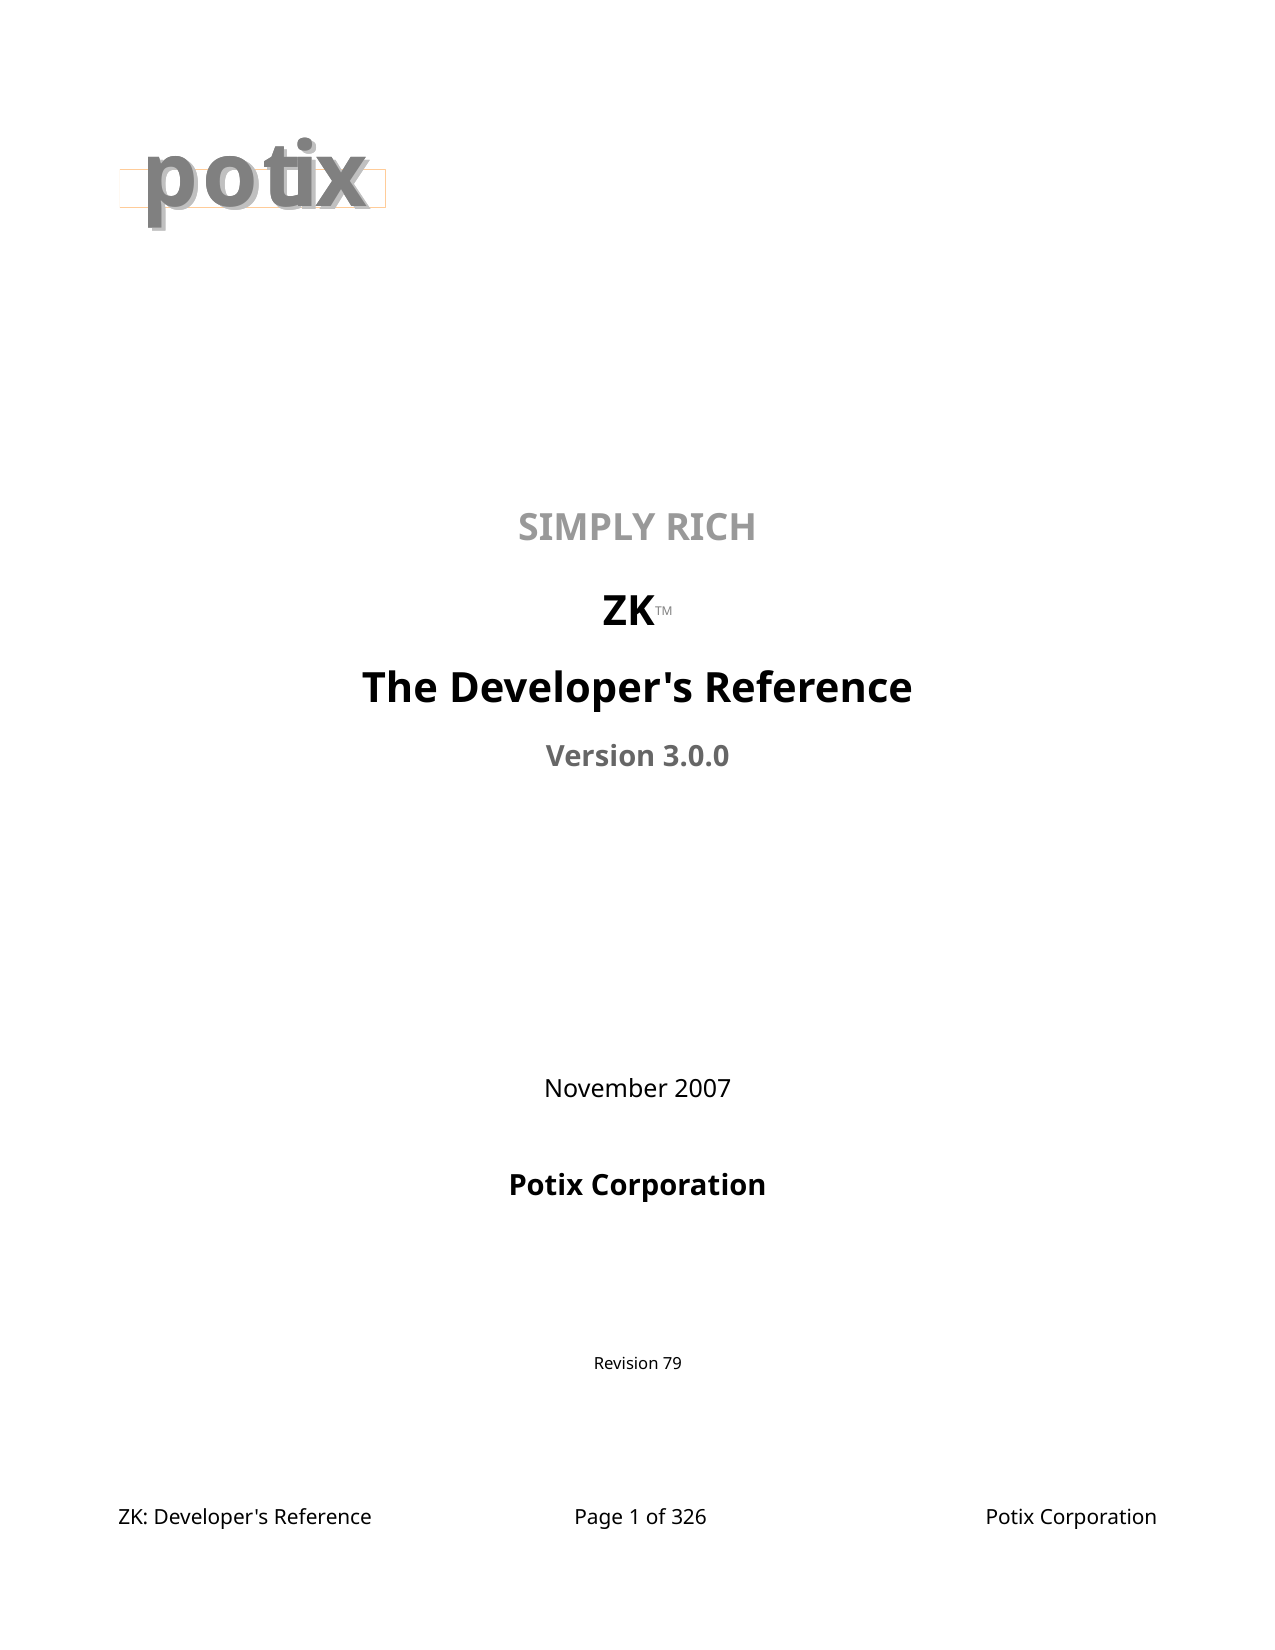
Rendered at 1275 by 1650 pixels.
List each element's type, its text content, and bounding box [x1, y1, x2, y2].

text SIMPLY RICH [118, 500, 1157, 551]
text Revision 79 [118, 1351, 1157, 1374]
text November 2007 [118, 1071, 1157, 1105]
text Potix Corporation [118, 1164, 1157, 1203]
text Version 3.0.0 [118, 736, 1157, 775]
text ZKTM [118, 580, 1157, 637]
text The Developer's Reference [118, 658, 1157, 715]
